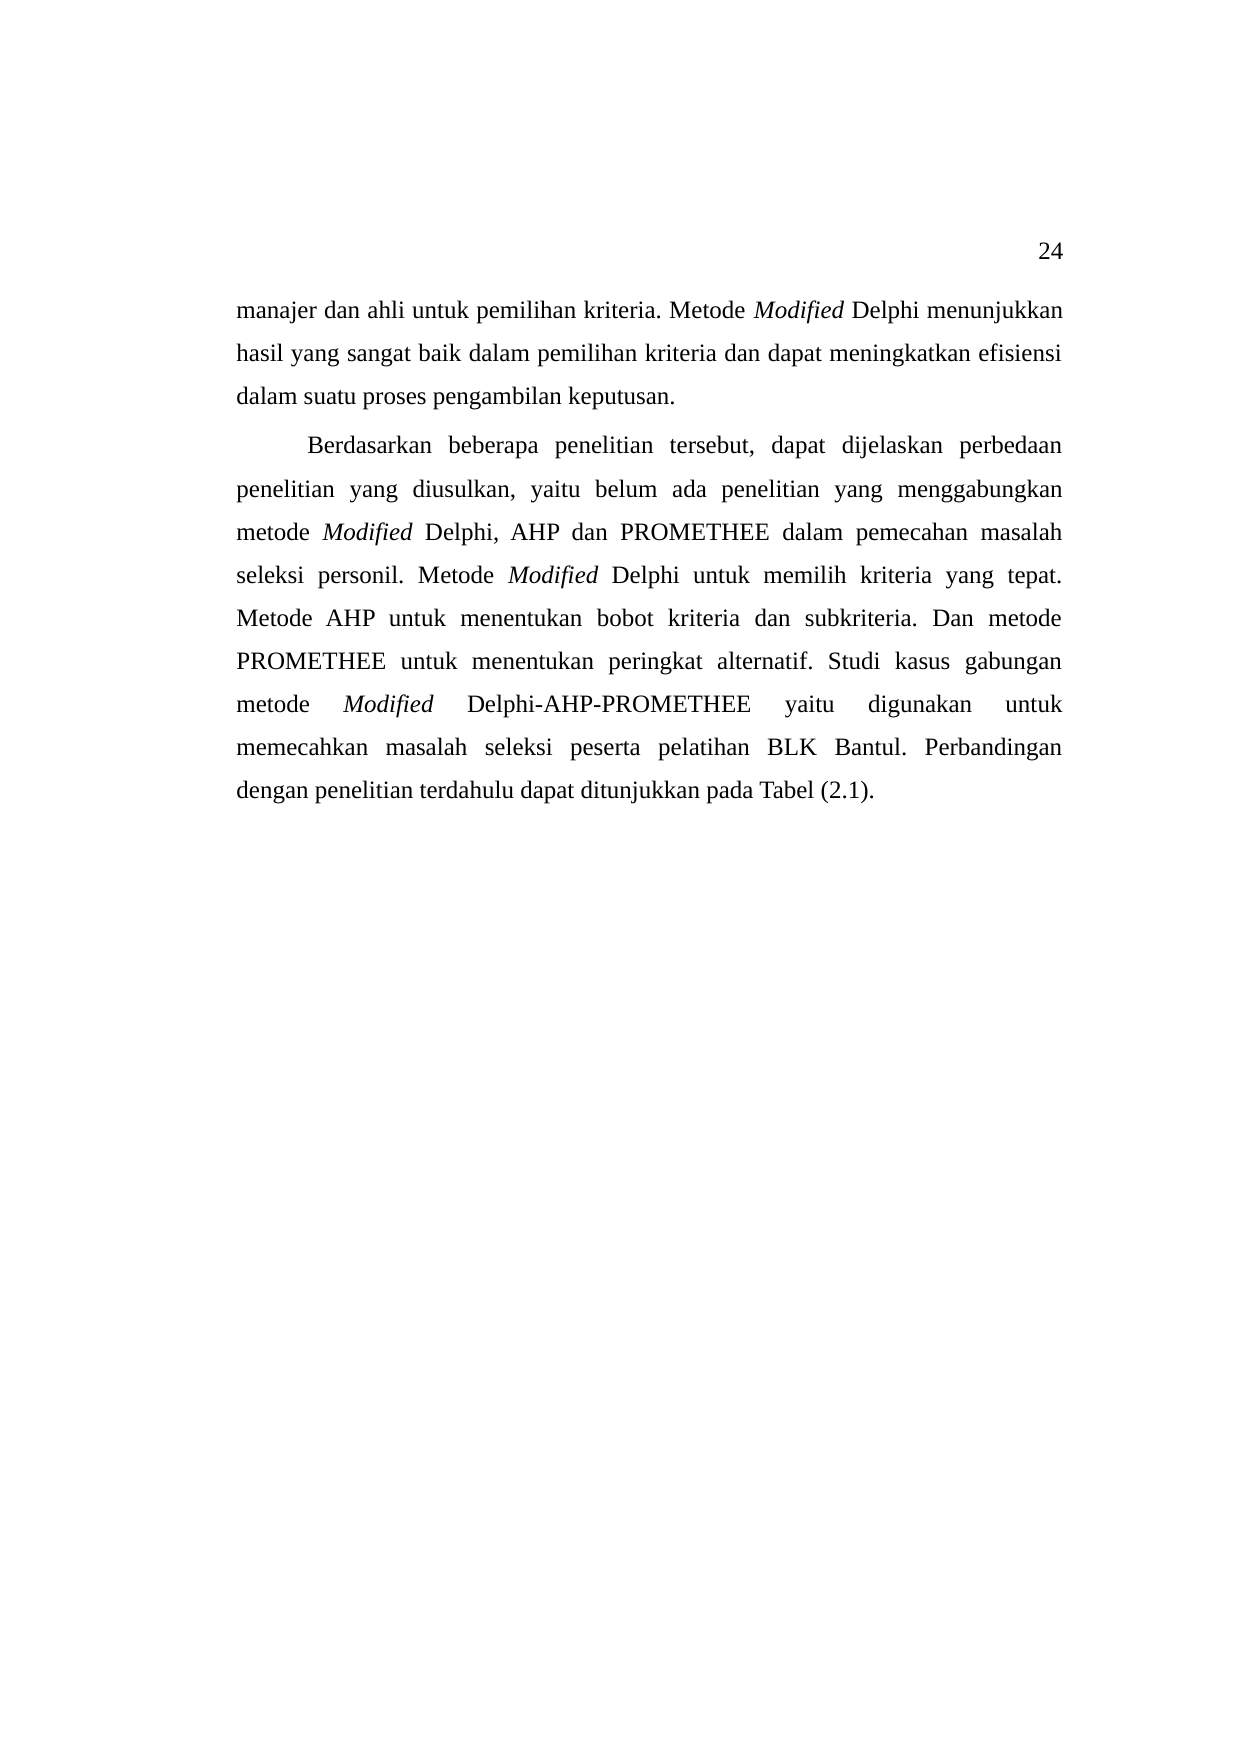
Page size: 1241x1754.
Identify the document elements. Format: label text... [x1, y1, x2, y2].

text manajer dan ahli untuk pemilihan kriteria. Metode Modified Delphi menunjukkan hasil yang sangat baik dalam pemilihan kriteria dan dapat meningkatkan efisiensi dalam suatu proses pengambilan keputusan. [236, 295, 1063, 410]
text Berdasarkan beberapa penelitian tersebut, dapat dijelaskan perbedaan penelitian yang diusulkan, yaitu belum ada penelitian yang menggabungkan metode Modified Delphi, AHP dan PROMETHEE dalam pemecahan masalah seleksi personil. Metode Modified Delphi untuk memilih kriteria yang tepat. Metode AHP untuk menentukan bobot kriteria dan subkriteria. Dan metode PROMETHEE untuk menentukan peringkat alternatif. Studi kasus gabungan metode Modified Delphi-AHP-PROMETHEE yaitu digunakan untuk memecahkan masalah seleksi peserta pelatihan BLK Bantul. Perbandingan dengan penelitian terdahulu dapat ditunjukkan pada Tabel (2.1). [236, 431, 1063, 804]
